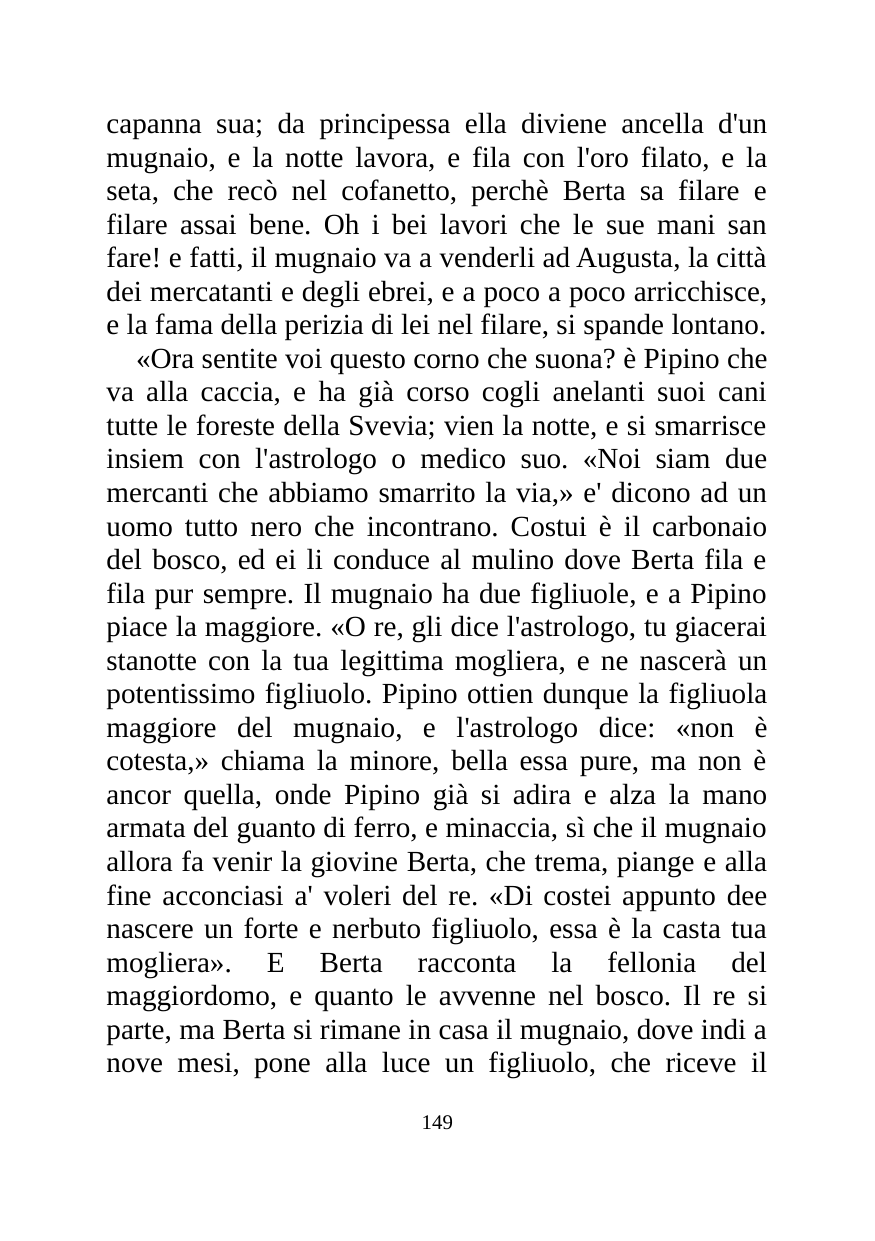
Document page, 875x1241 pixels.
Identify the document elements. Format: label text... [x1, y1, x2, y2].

text «Ora sentite voi questo corno che suona? è Pipino che va alla caccia, e ha già corso cogli anelanti suoi cani tutte le foreste della Svevia; vien la notte, e si smarrisce insiem con l'astrologo o medico suo. «Noi siam due mercanti che abbiamo smarrito la via,» e' dicono ad un uomo tutto nero che incontrano. Costui è il carbonaio del bosco, ed ei li conduce al mulino dove Berta fila e fila pur sempre. Il mugnaio ha due figliuole, e a Pipino piace la maggiore. «O re, gli dice l'astrologo, tu giacerai stanotte con la tua legittima mogliera, e ne nascerà un potentissimo figliuolo. Pipino ottien dunque la figliuola maggiore del mugnaio, e l'astrologo dice: «non è cotesta,» chiama la minore, bella essa pure, ma non è ancor quella, onde Pipino già si adira e alza la mano armata del guanto di ferro, e minaccia, sì che il mugnaio allora fa venir la giovine Berta, che trema, piange e alla fine acconciasi a' voleri del re. «Di costei appunto dee nascere un forte e nerbuto figliuolo, essa è la casta tua mogliera». E Berta racconta la fellonia del maggiordomo, e quanto le avvenne nel bosco. Il re si parte, ma Berta si rimane in casa il mugnaio, dove indi a nove mesi, pone alla luce un figliuolo, che riceve il [106, 341, 768, 1079]
text capanna sua; da principessa ella diviene ancella d'un mugnaio, e la notte lavora, e fila con l'oro filato, e la seta, che recò nel cofanetto, perchè Berta sa filare e filare assai bene. Oh i bei lavori che le sue mani san fare! e fatti, il mugnaio va a venderli ad Augusta, la città dei mercatanti e degli ebrei, e a poco a poco arricchisce, e la fama della perizia di lei nel filare, si spande lontano. [106, 106, 768, 341]
